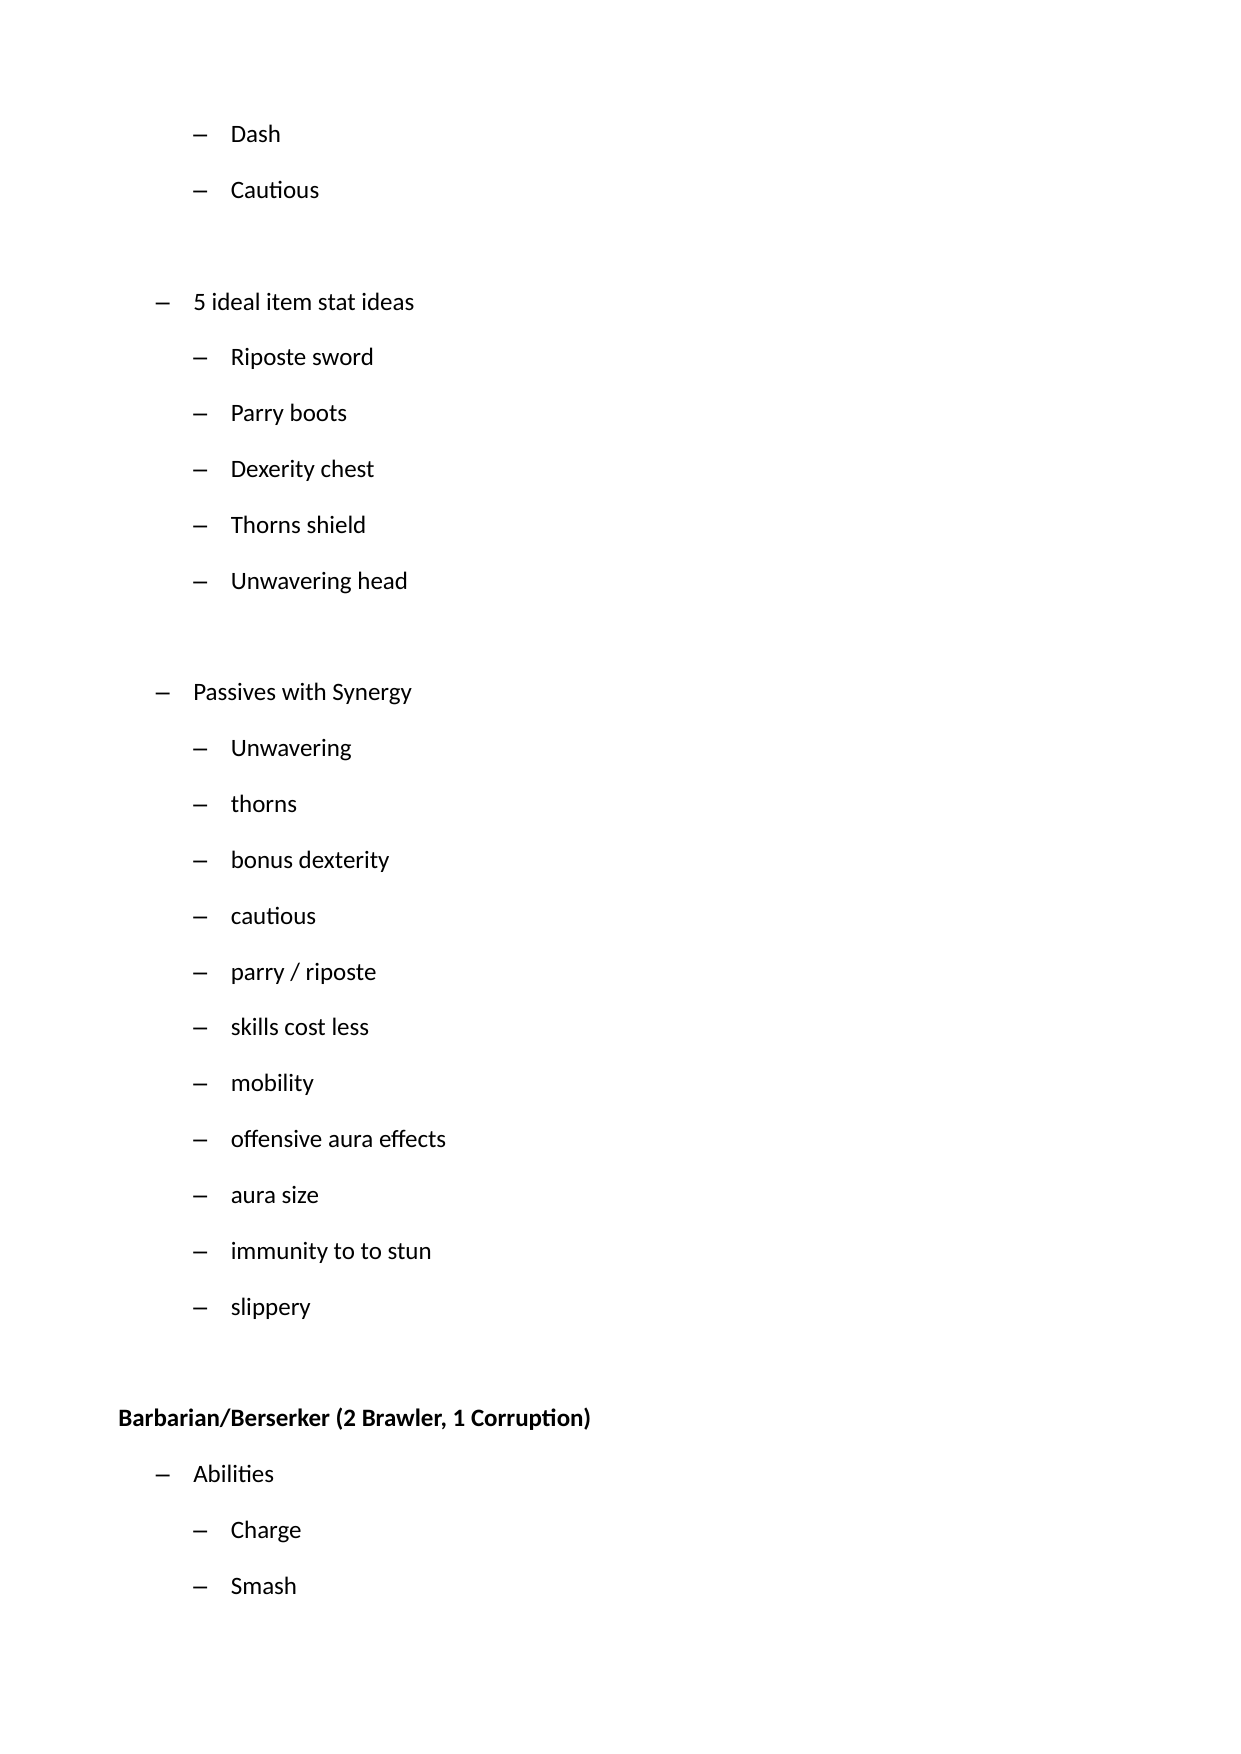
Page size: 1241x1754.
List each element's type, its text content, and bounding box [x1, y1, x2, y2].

list thorns [193, 788, 1122, 819]
list Dash [193, 118, 1122, 149]
text Barbarian/Berserker (2 Brawler, 1 Corruption) [118, 1402, 1122, 1433]
list Unwavering [193, 732, 1122, 763]
list 5 ideal item stat ideas [156, 286, 1122, 316]
list slippery [193, 1291, 1122, 1321]
list Smash [193, 1570, 1122, 1600]
list Parry boots [193, 397, 1122, 428]
list mobility [193, 1067, 1122, 1098]
list skills cost less [193, 1011, 1122, 1042]
list cautious [193, 900, 1122, 930]
list immunity to to stun [193, 1235, 1122, 1265]
list Charge [193, 1514, 1122, 1544]
list Riposte sword [193, 341, 1122, 372]
list parry / riposte [193, 956, 1122, 986]
list aura size [193, 1179, 1122, 1209]
list offensive aura effects [193, 1123, 1122, 1154]
list Abilities [156, 1458, 1122, 1489]
list Thorns shield [193, 509, 1122, 539]
list Unwavering head [193, 565, 1122, 595]
list Dexerity chest [193, 453, 1122, 484]
list bonus dexterity [193, 844, 1122, 874]
list Cautious [193, 174, 1122, 204]
list Passives with Synergy [156, 676, 1122, 707]
